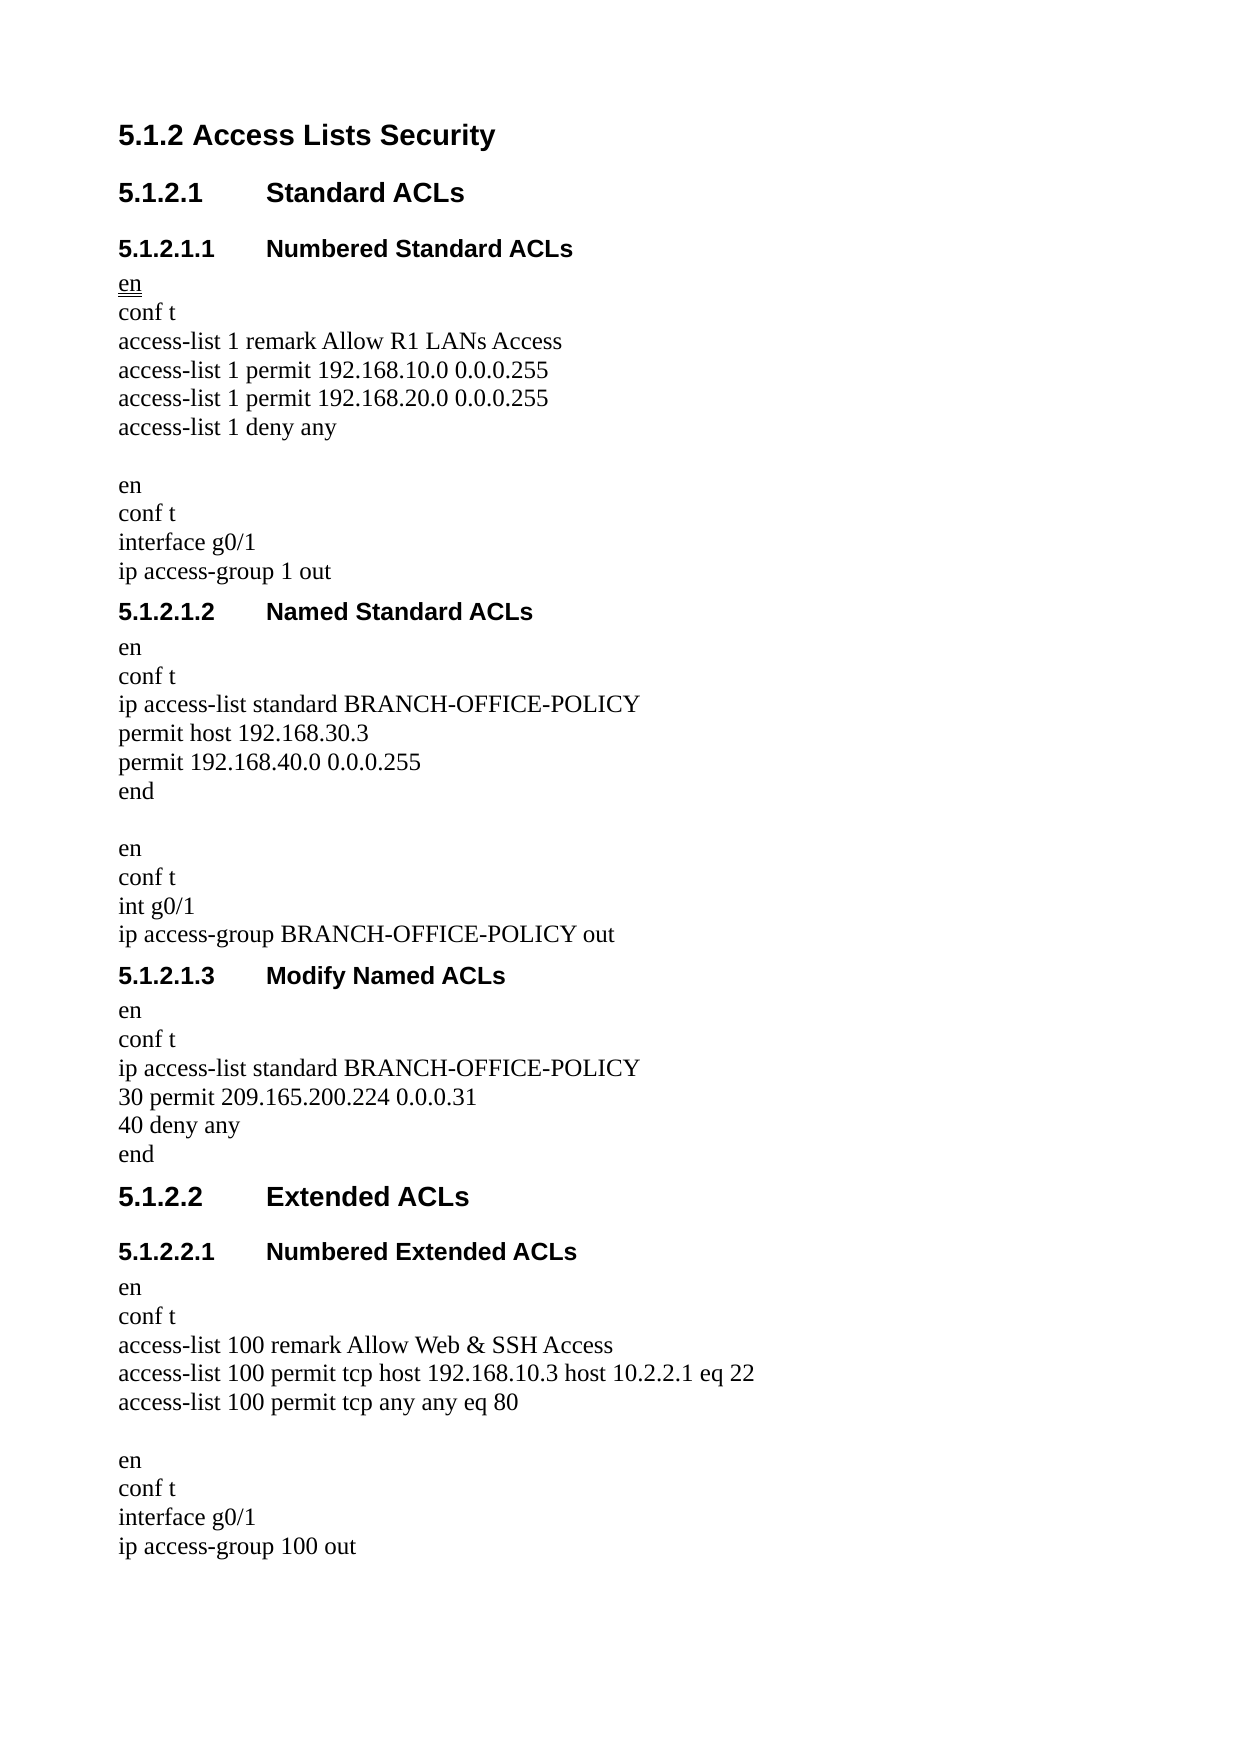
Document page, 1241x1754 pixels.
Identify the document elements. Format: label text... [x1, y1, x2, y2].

text access-list 1 permit 192.168.20.0 0.0.0.255 [118, 383, 1122, 412]
text ip access-group 1 out [118, 556, 1122, 585]
text access-list 100 remark Allow Web & SSH Access [118, 1330, 1122, 1358]
text permit host 192.168.30.3 [118, 718, 1122, 747]
text ip access-group 100 out [118, 1531, 1122, 1560]
text interface g0/1 [118, 527, 1122, 556]
text access-list 100 permit tcp any any eq 80 [118, 1387, 1122, 1416]
text conf t [118, 661, 1122, 689]
text interface g0/1 [118, 1502, 1122, 1531]
text access-list 1 permit 192.168.10.0 0.0.0.255 [118, 355, 1122, 383]
text access-list 100 permit tcp host 192.168.10.3 host 10.2.2.1 eq 22 [118, 1358, 1122, 1387]
text conf t [118, 297, 1122, 326]
subtitle Standard ACLs [118, 177, 1122, 209]
text conf t [118, 862, 1122, 891]
text int g0/1 [118, 891, 1122, 919]
text 40 deny any [118, 1111, 1122, 1139]
subtitle Named Standard ACLs [118, 597, 1122, 626]
text conf t [118, 1024, 1122, 1053]
text ip access-group BRANCH-OFFICE-POLICY out [118, 919, 1122, 948]
text ip access-list standard BRANCH-OFFICE-POLICY [118, 689, 1122, 718]
text conf t [118, 1473, 1122, 1502]
text en [118, 1445, 1122, 1473]
text en [118, 1272, 1122, 1301]
text en [118, 833, 1122, 862]
text en [118, 996, 1122, 1024]
text conf t [118, 1301, 1122, 1330]
text conf t [118, 498, 1122, 527]
text end [118, 776, 1122, 804]
subtitle Numbered Standard ACLs [118, 234, 1122, 262]
text ip access-list standard BRANCH-OFFICE-POLICY [118, 1053, 1122, 1082]
text access-list 1 remark Allow R1 LANs Access [118, 326, 1122, 355]
text en [118, 632, 1122, 661]
subtitle Access Lists Security [118, 118, 1122, 152]
text 30 permit 209.165.200.224 0.0.0.31 [118, 1082, 1122, 1111]
text permit 192.168.40.0 0.0.0.255 [118, 747, 1122, 776]
text end [118, 1139, 1122, 1168]
subtitle Numbered Extended ACLs [118, 1237, 1122, 1266]
text en [118, 470, 1122, 498]
text access-list 1 deny any [118, 412, 1122, 441]
text en [118, 268, 1122, 297]
subtitle Modify Named ACLs [118, 961, 1122, 989]
subtitle Extended ACLs [118, 1181, 1122, 1212]
